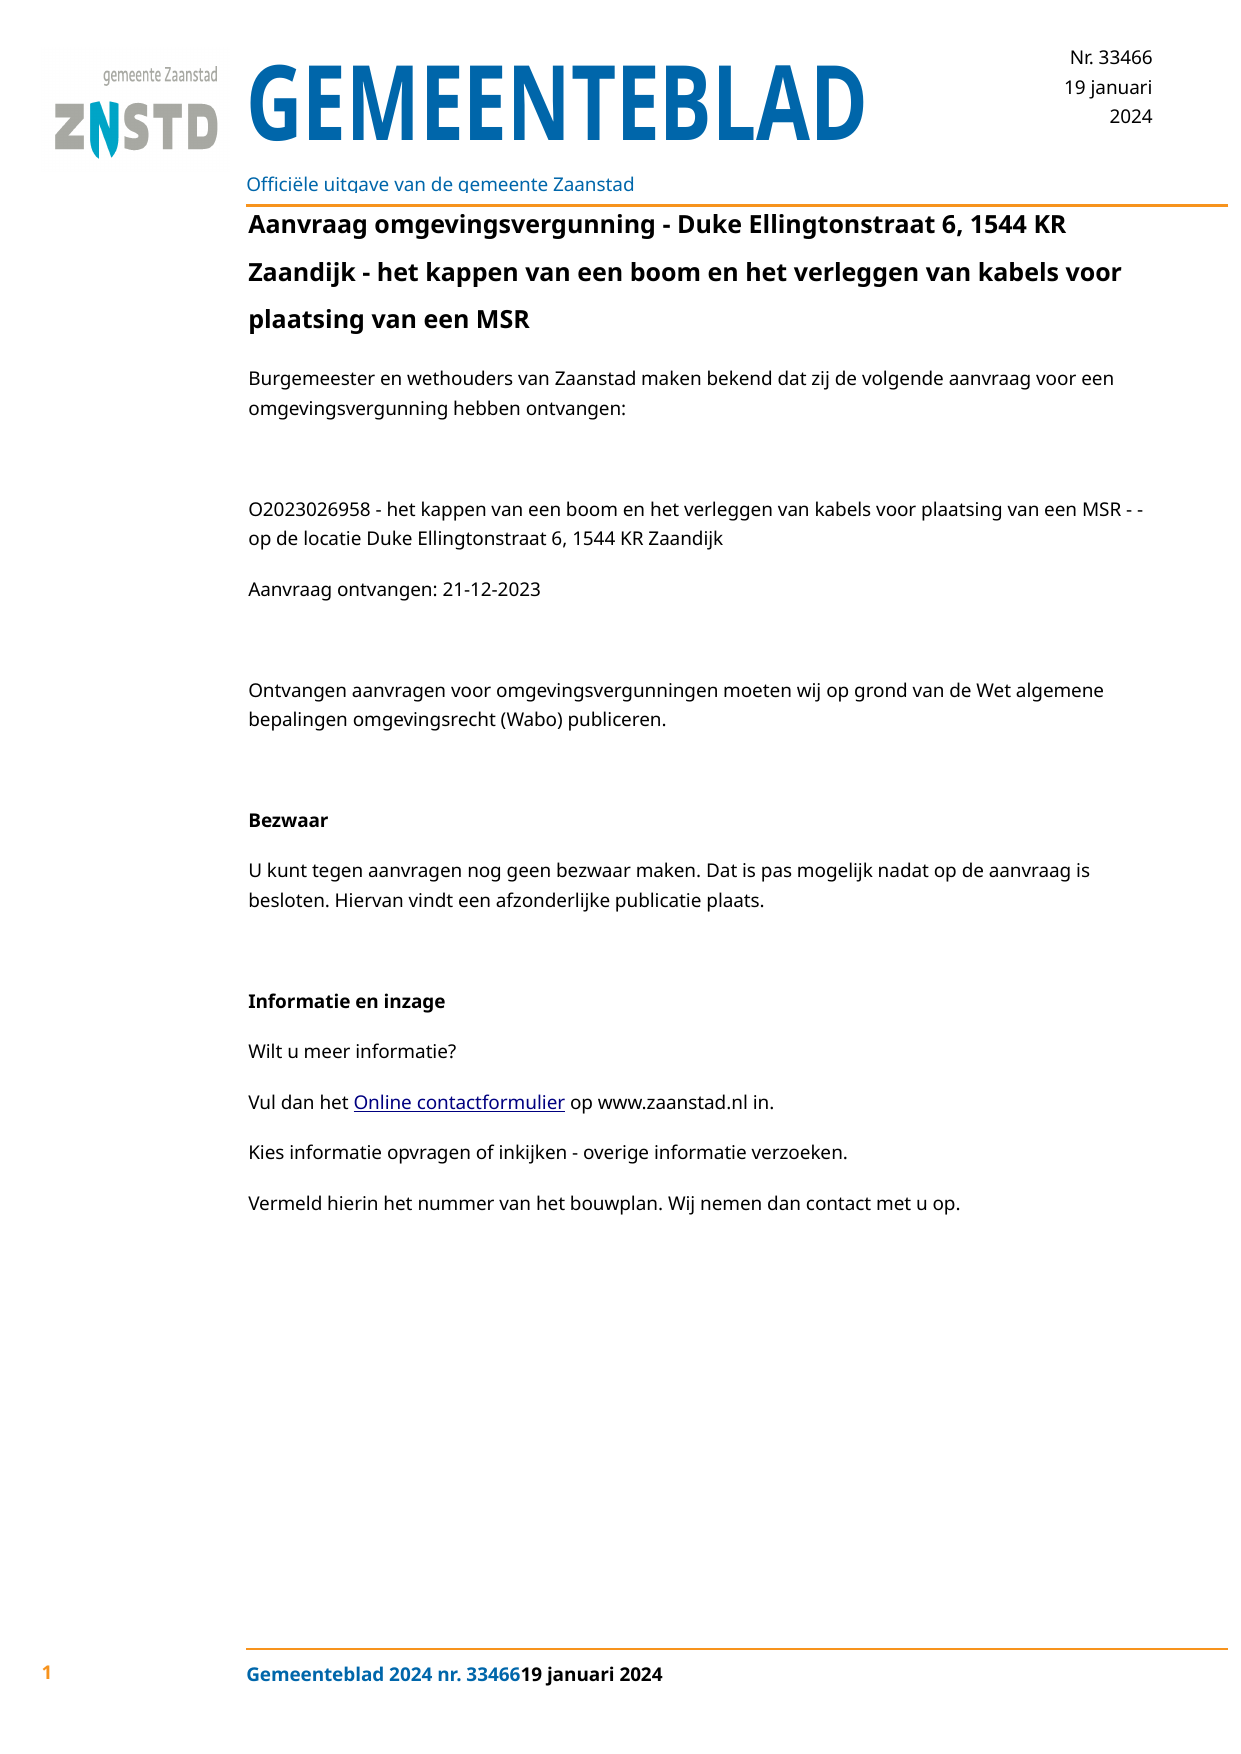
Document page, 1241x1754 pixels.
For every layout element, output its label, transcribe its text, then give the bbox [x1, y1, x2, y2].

text Informatie en inzage [248, 988, 1152, 1014]
text Burgemeester en wethouders van Zaanstad maken bekend dat zij de volgende aanvraag voor een omgevingsvergunning hebben ontvangen: [248, 366, 1152, 421]
text O2023026958 - het kappen van een boom en het verleggen van kabels voor plaatsing van een MSR - - op de locatie Duke Ellingtonstraat 6, 1544 KR Zaandijk [248, 496, 1152, 551]
text U kunt tegen aanvragen nog geen bezwaar maken. Dat is pas mogelijk nadat op de aanvraag is besloten. Hiervan vindt een afzonderlijke publicatie plaats. [248, 858, 1152, 913]
text Aanvraag omgevingsvergunning - Duke Ellingtonstraat 6, 1544 KR Zaandijk - het kappen van een boom en het verleggen van kabels voor plaatsing van een MSR [248, 207, 1152, 336]
text Vermeld hierin het nummer van het bouwplan. Wij nemen dan contact met u op. [248, 1190, 1152, 1215]
text Wilt u meer informatie? [248, 1038, 1152, 1064]
text Ontvangen aanvragen voor omgevingsvergunningen moeten wij op grond van de Wet algemene bepalingen omgevingsrecht (Wabo) publiceren. [248, 677, 1152, 732]
text Bezwaar [248, 807, 1152, 833]
picture [41, 47, 231, 172]
text Vul dan het Online contactformulier op www.zaanstad.nl in. [248, 1089, 1152, 1114]
text Aanvraag ontvangen: 21-12-2023 [248, 576, 1152, 602]
text Kies informatie opvragen of inkijken - overige informatie verzoeken. [248, 1139, 1152, 1165]
